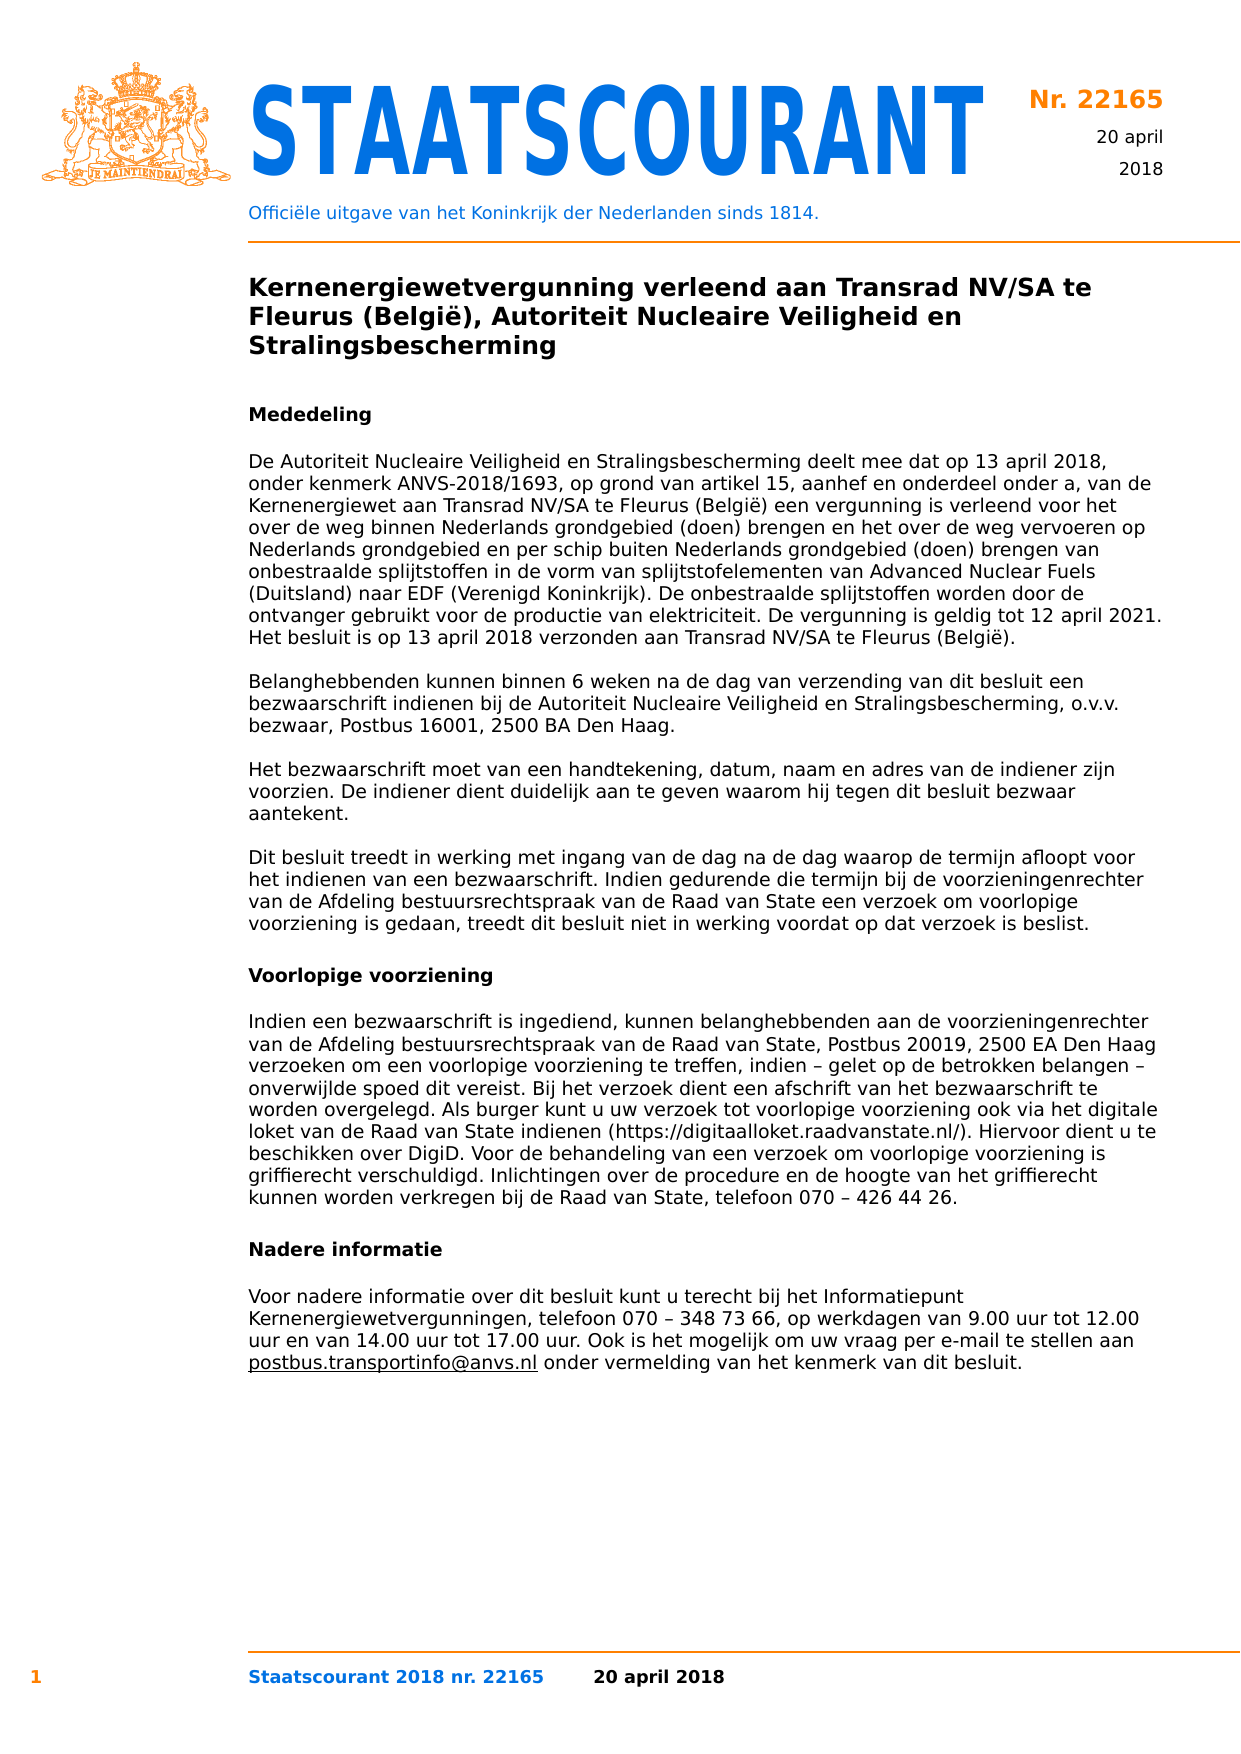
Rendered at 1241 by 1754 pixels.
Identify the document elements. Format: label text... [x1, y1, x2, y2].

text Het besluit is op 13 april 2018 verzonden aan Transrad NV/SA te Fleurus (België). [248, 627, 1163, 649]
table_cell 2018 [998, 153, 1240, 203]
text Dit besluit treedt in werking met ingang van de dag na de dag waarop de termijn afloopt voor het indienen van een bezwaarschrift. Indien gedurende die termijn bij de voorzieningenrechter van de Afdeling bestuursrechtspraak van de Raad van State een verzoek om voorlopige voorziening is gedaan, treedt dit besluit niet in werking voordat op dat verzoek is beslist. [248, 847, 1163, 934]
subtitle Mededeling [248, 404, 1163, 426]
table_header Nr. 22165 [998, 62, 1240, 121]
table_header STAATSCOURANT [248, 62, 998, 203]
table_cell Officiële uitgave van het Koninkrijk der Nederlanden sinds 1814. [248, 203, 1240, 241]
text De Autoriteit Nucleaire Veiligheid en Stralingsbescherming deelt mee dat op 13 april 2018, onder kenmerk ANVS-2018/1693, op grond van artikel 15, aanhef en onderdeel onder a, van de Kernenergiewet aan Transrad NV/SA te Fleurus (België) een vergunning is verleend voor het over de weg binnen Nederlands grondgebied (doen) brengen en het over de weg vervoeren op Nederlands grondgebied en per schip buiten Nederlands grondgebied (doen) brengen van onbestraalde splijtstoffen in de vorm van splijtstofelementen van Advanced Nuclear Fuels (Duitsland) naar EDF (Verenigd Koninkrijk). De onbestraalde splijtstoffen worden door de ontvanger gebruikt voor de productie van elektriciteit. De vergunning is geldig tot 12 april 2021. [248, 451, 1163, 627]
table_cell 20 april [998, 121, 1240, 153]
text Voor nadere informatie over dit besluit kunt u terecht bij het Informatiepunt Kernenergiewetvergunningen, telefoon 070 – 348 73 66, op werkdagen van 9.00 uur tot 12.00 uur en van 14.00 uur tot 17.00 uur. Ook is het mogelijk om uw vraag per e-mail te stellen aan postbus.transportinfo@anvs.nl onder vermelding van het kenmerk van dit besluit. [248, 1286, 1163, 1374]
subtitle Voorlopige voorziening [248, 964, 1163, 986]
text Belanghebbenden kunnen binnen 6 weken na de dag van verzending van dit besluit een bezwaarschrift indienen bij de Autoriteit Nucleaire Veiligheid en Stralingsbescherming, o.v.v. bezwaar, Postbus 16001, 2500 BA Den Haag. [248, 671, 1163, 737]
text Het bezwaarschrift moet van een handtekening, datum, naam en adres van de indiener zijn voorzien. De indiener dient duidelijk aan te geven waarom hij tegen dit besluit bezwaar aantekent. [248, 759, 1163, 825]
subtitle Nadere informatie [248, 1239, 1163, 1261]
subtitle Kernenergiewetvergunning verleend aan Transrad NV/SA te Fleurus (België), Autoriteit Nucleaire Veiligheid en Stralingsbescherming [248, 273, 1163, 361]
text Indien een bezwaarschrift is ingediend, kunnen belanghebbenden aan de voorzieningenrechter van de Afdeling bestuursrechtspraak van de Raad van State, Postbus 20019, 2500 EA Den Haag verzoeken om een voorlopige voorziening te treffen, indien – gelet op de betrokken belangen – onverwijlde spoed dit vereist. Bij het verzoek dient een afschrift van het bezwaarschrift te worden overgelegd. Als burger kunt u uw verzoek tot voorlopige voorziening ook via het digitale loket van de Raad van State indienen (https://digitaalloket.raadvanstate.nl/). Hiervoor dient u te beschikken over DigiD. Voor de behandeling van een verzoek om voorlopige voorziening is griffierecht verschuldigd. Inlichtingen over de procedure en de hoogte van het griffierecht kunnen worden verkregen bij de Raad van State, telefoon 070 – 426 44 26. [248, 1011, 1163, 1209]
table_header [25, 62, 248, 241]
picture [41, 62, 231, 186]
